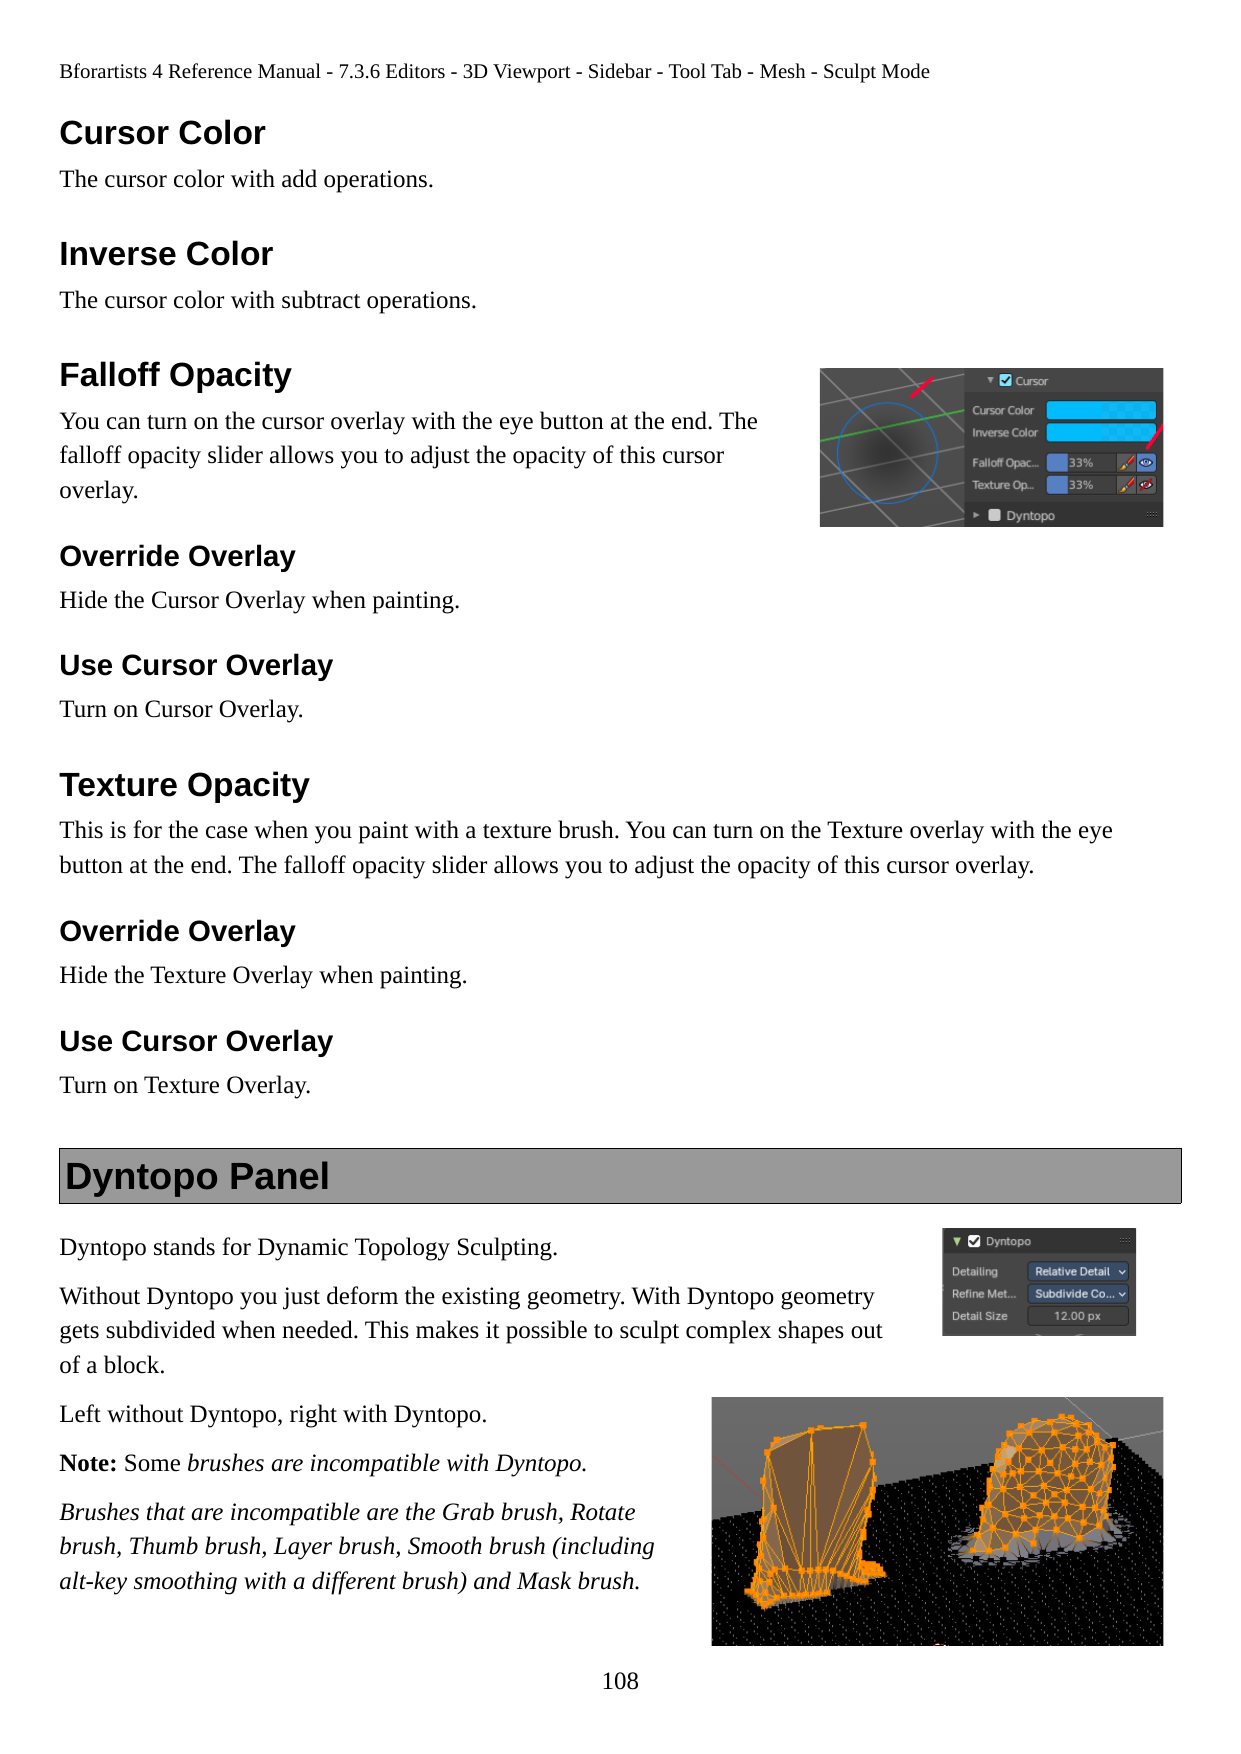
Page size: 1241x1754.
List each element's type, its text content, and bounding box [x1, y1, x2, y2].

subtitle Use Cursor Overlay [59, 648, 1181, 682]
text Hide the Texture Overlay when painting. [59, 960, 1181, 989]
text Brushes that are incompatible are the Grab brush, Rotate brush, Thumb brush, Layer brush, Smooth brush (including alt-key smoothing with a different brush) and Mask brush. [59, 1497, 711, 1595]
picture [711, 1397, 1164, 1646]
text Left without Dyntopo, right with Dyntopo. [59, 1399, 711, 1428]
text The cursor color with add operations. [59, 164, 1181, 192]
text This is for the case when you paint with a texture brush. You can turn on the Texture overlay with the eye button at the end. The falloff opacity slider allows you to adjust the opacity of this cursor overlay. [59, 816, 1181, 879]
text Note: Some brushes are incompatible with Dyntopo. [59, 1448, 711, 1477]
subtitle Cursor Color [59, 113, 1181, 151]
text [1137, 1232, 1181, 1261]
subtitle Texture Opacity [59, 764, 1181, 803]
table_header Dyntopo Panel [60, 1149, 1181, 1203]
text Turn on Texture Overlay. [59, 1070, 1181, 1099]
text Dyntopo stands for Dynamic Topology Sculpting. [59, 1232, 942, 1261]
picture [819, 368, 1164, 527]
picture [942, 1228, 1137, 1336]
subtitle Override Overlay [59, 538, 1181, 572]
text Without Dyntopo you just deform the existing geometry. With Dyntopo geometry gets subdivided when needed. This makes it possible to sculpt complex shapes out of a block. [59, 1281, 1181, 1378]
text The cursor color with subtract operations. [59, 285, 1181, 313]
text Hide the Cursor Overlay when painting. [59, 585, 1181, 613]
subtitle Use Cursor Overlay [59, 1024, 1181, 1057]
subtitle Falloff Opacity [59, 355, 1181, 393]
subtitle Override Overlay [59, 914, 1181, 947]
text Turn on Cursor Overlay. [59, 694, 1181, 723]
subtitle Inverse Color [59, 234, 1181, 272]
text You can turn on the cursor overlay with the eye button at the end. The falloff opacity slider allows you to adjust the opacity of this cursor overlay. [59, 406, 819, 503]
